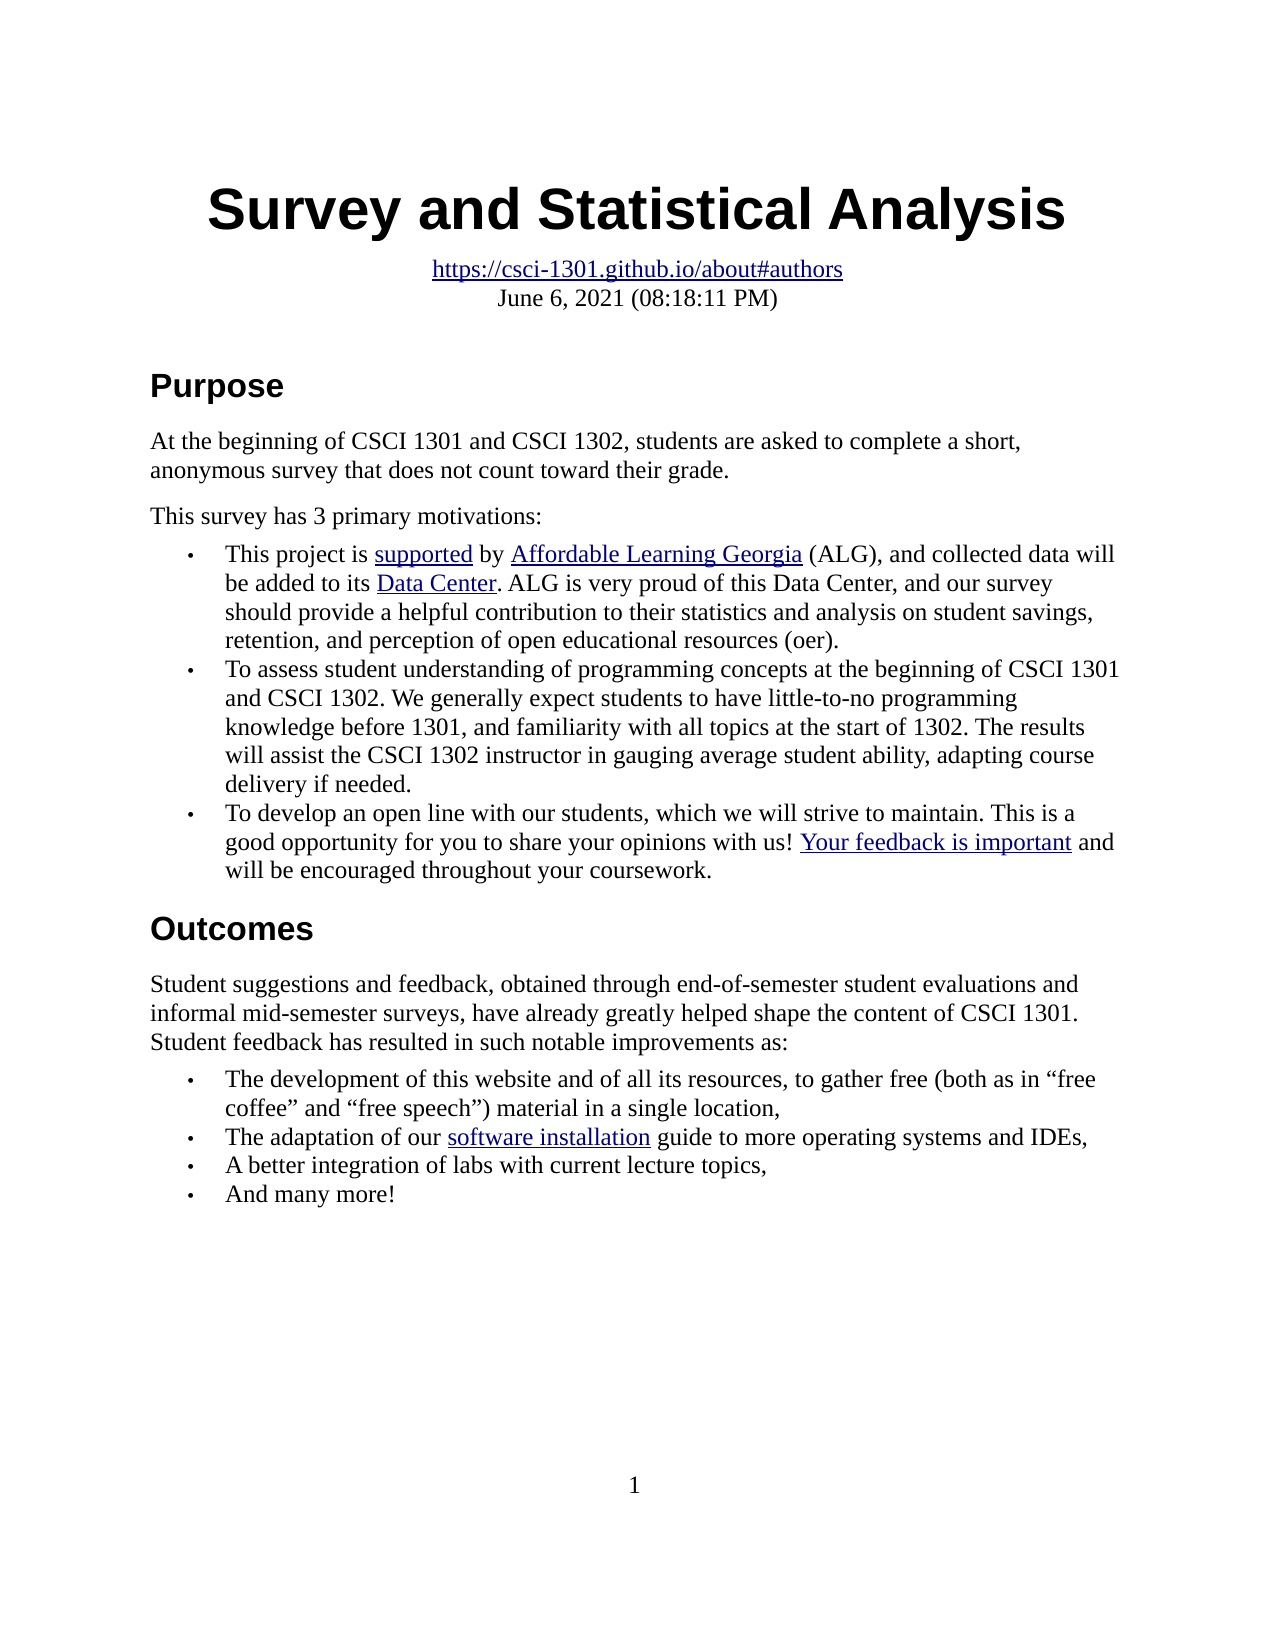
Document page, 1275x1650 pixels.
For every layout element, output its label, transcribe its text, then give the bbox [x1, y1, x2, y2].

subtitle Purpose [150, 366, 1125, 404]
text Student suggestions and feedback, obtained through end-of-semester student evaluations and informal mid-semester surveys, have already greatly helped shape the content of CSCI 1301. Student feedback has resulted in such notable improvements as: [150, 969, 1125, 1055]
text June 6, 2021 (08:18:11 PM) [150, 283, 1125, 312]
list The adaptation of our software installation guide to more operating systems and IDEs, [187, 1122, 1125, 1151]
text This survey has 3 primary motivations: [150, 501, 1125, 530]
list To assess student understanding of programming concepts at the beginning of CSCI 1301 and CSCI 1302. We generally expect students to have little-to-no programming knowledge before 1301, and familiarity with all topics at the start of 1302. The results will assist the CSCI 1302 instructor in gauging average student ability, adapting course delivery if needed. [187, 654, 1125, 798]
list To develop an open line with our students, which we will strive to maintain. This is a good opportunity for you to share your opinions with us! Your feedback is important and will be encouraged throughout your coursework. [187, 798, 1125, 884]
text https://csci-1301.github.io/about#authors [150, 254, 1125, 283]
subtitle Outcomes [150, 909, 1125, 948]
list This project is supported by Affordable Learning Georgia (ALG), and collected data will be added to its Data Center. ALG is very proud of this Data Center, and our survey should provide a helpful contribution to their statistics and analysis on student savings, retention, and perception of open educational resources (oer). [187, 539, 1125, 654]
list The development of this website and of all its resources, to gather free (both as in “free coffee” and “free speech”) material in a single location, [187, 1064, 1125, 1122]
list A better integration of labs with current lecture topics, [187, 1151, 1125, 1179]
title Survey and Statistical Analysis [150, 175, 1125, 242]
list And many more! [187, 1179, 1125, 1208]
text At the beginning of CSCI 1301 and CSCI 1302, students are asked to complete a short, anonymous survey that does not count toward their grade. [150, 426, 1125, 483]
